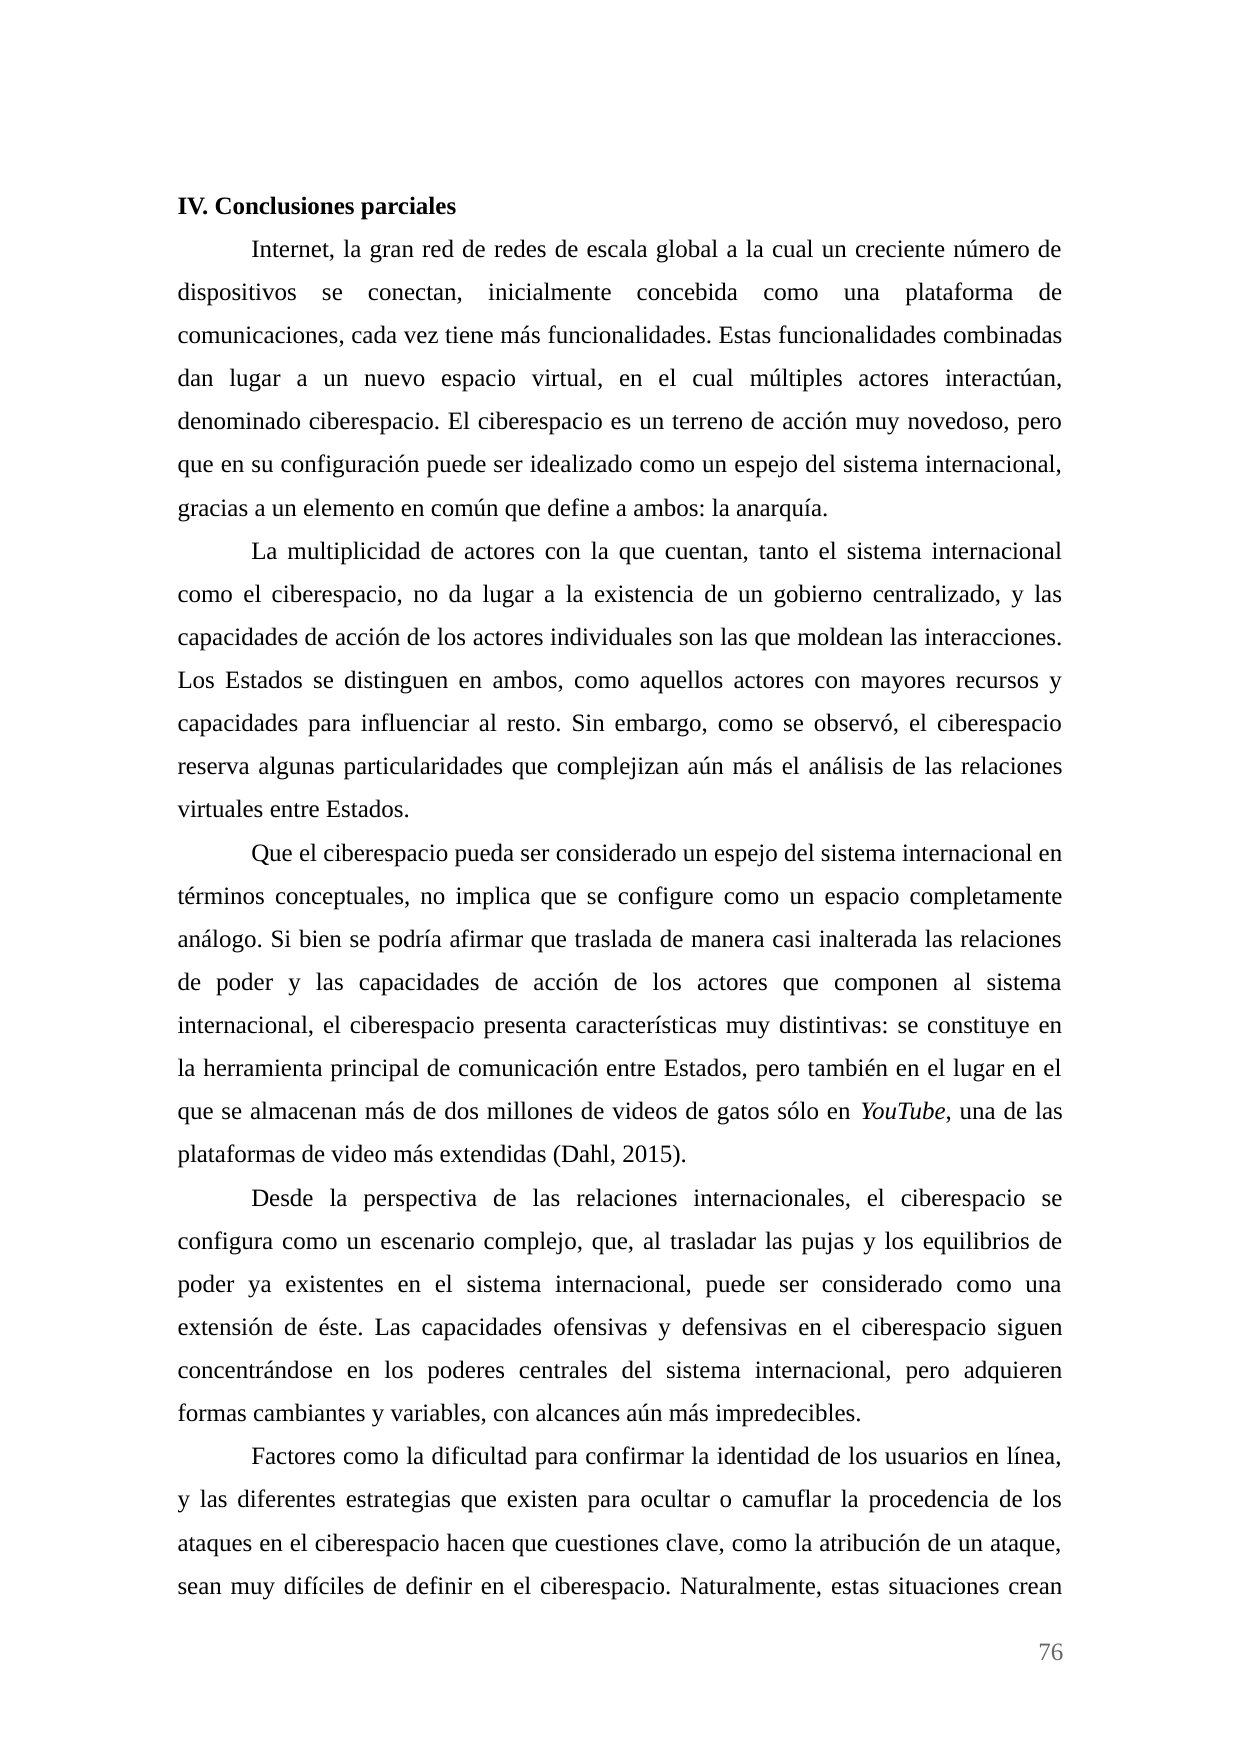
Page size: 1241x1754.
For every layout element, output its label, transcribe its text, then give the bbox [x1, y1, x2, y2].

text La multiplicidad de actores con la que cuentan, tanto el sistema internacional como el ciberespacio, no da lugar a la existencia de un gobierno centralizado, y las capacidades de acción de los actores individuales son las que moldean las interacciones. Los Estados se distinguen en ambos, como aquellos actores con mayores recursos y capacidades para influenciar al resto. Sin embargo, como se observó, el ciberespacio reserva algunas particularidades que complejizan aún más el análisis de las relaciones virtuales entre Estados. [177, 536, 1063, 823]
text IV. Conclusiones parciales [177, 191, 1063, 219]
text Que el ciberespacio pueda ser considerado un espejo del sistema internacional en términos conceptuales, no implica que se configure como un espacio completamente análogo. Si bien se podría afirmar que traslada de manera casi inalterada las relaciones de poder y las capacidades de acción de los actores que componen al sistema internacional, el ciberespacio presenta características muy distintivas: se constituye en la herramienta principal de comunicación entre Estados, pero también en el lugar en el que se almacenan más de dos millones de videos de gatos sólo en YouTube, una de las plataformas de video más extendidas (Dahl, 2015). [177, 838, 1063, 1168]
text Factores como la dificultad para confirmar la identidad de los usuarios en línea, y las diferentes estrategias que existen para ocultar o camuflar la procedencia de los ataques en el ciberespacio hacen que cuestiones clave, como la atribución de un ataque, sean muy difíciles de definir en el ciberespacio. Naturalmente, estas situaciones crean [177, 1441, 1063, 1599]
text Internet, la gran red de redes de escala global a la cual un creciente número de dispositivos se conectan, inicialmente concebida como una plataforma de comunicaciones, cada vez tiene más funcionalidades. Estas funcionalidades combinadas dan lugar a un nuevo espacio virtual, en el cual múltiples actores interactúan, denominado ciberespacio. El ciberespacio es un terreno de acción muy novedoso, pero que en su configuración puede ser idealizado como un espejo del sistema internacional, gracias a un elemento en común que define a ambos: la anarquía. [177, 234, 1063, 521]
text Desde la perspectiva de las relaciones internacionales, el ciberespacio se configura como un escenario complejo, que, al trasladar las pujas y los equilibrios de poder ya existentes en el sistema internacional, puede ser considerado como una extensión de éste. Las capacidades ofensivas y defensivas en el ciberespacio siguen concentrándose en los poderes centrales del sistema internacional, pero adquieren formas cambiantes y variables, con alcances aún más impredecibles. [177, 1183, 1063, 1427]
